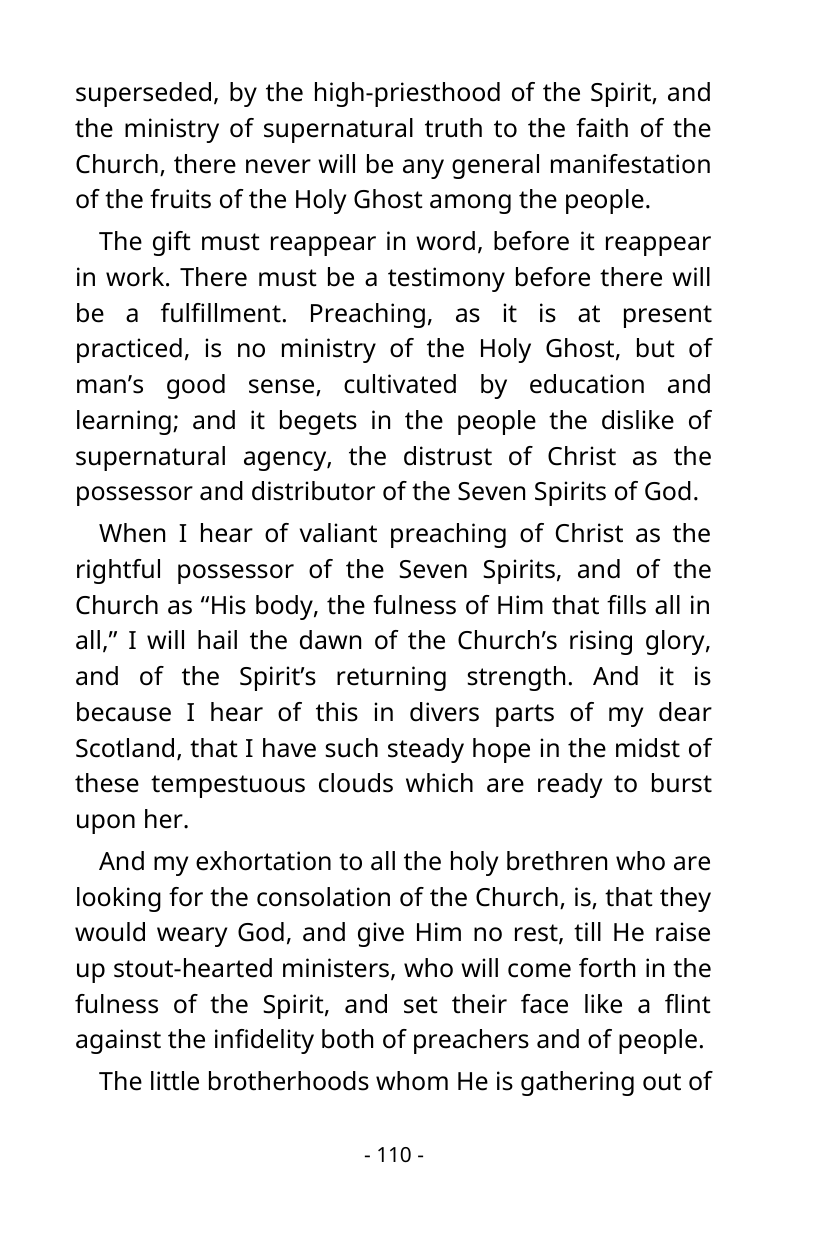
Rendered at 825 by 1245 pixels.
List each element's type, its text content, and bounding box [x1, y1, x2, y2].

text When I hear of valiant preaching of Christ as the rightful possessor of the Seven Spirits, and of the Church as “His body, the fulness of Him that fills all in all,” I will hail the dawn of the Church’s rising glory, and of the Spirit’s returning strength. And it is because I hear of this in divers parts of my dear Scotland, that I have such steady hope in the midst of these tempestuous clouds which are ready to burst upon her. [75, 516, 712, 836]
text And my exhortation to all the holy brethren who are looking for the consolation of the Church, is, that they would weary God, and give Him no rest, till He raise up stout-hearted ministers, who will come forth in the fulness of the Spirit, and set their face like a flint against the infidelity both of preachers and of people. [75, 843, 712, 1056]
text The little brotherhoods whom He is gathering out of [75, 1064, 712, 1098]
text superseded, by the high-priesthood of the Spirit, and the ministry of supernatural truth to the faith of the Church, there never will be any general manifestation of the fruits of the Holy Ghost among the people. [75, 75, 712, 216]
text The gift must reappear in word, before it reappear in work. There must be a testimony before there will be a fulfillment. Preaching, as it is at present practiced, is no ministry of the Holy Ghost, but of man’s good sense, cultivated by education and learning; and it begets in the people the dislike of supernatural agency, the distrust of Christ as the possessor and distributor of the Seven Spirits of God. [75, 224, 712, 508]
